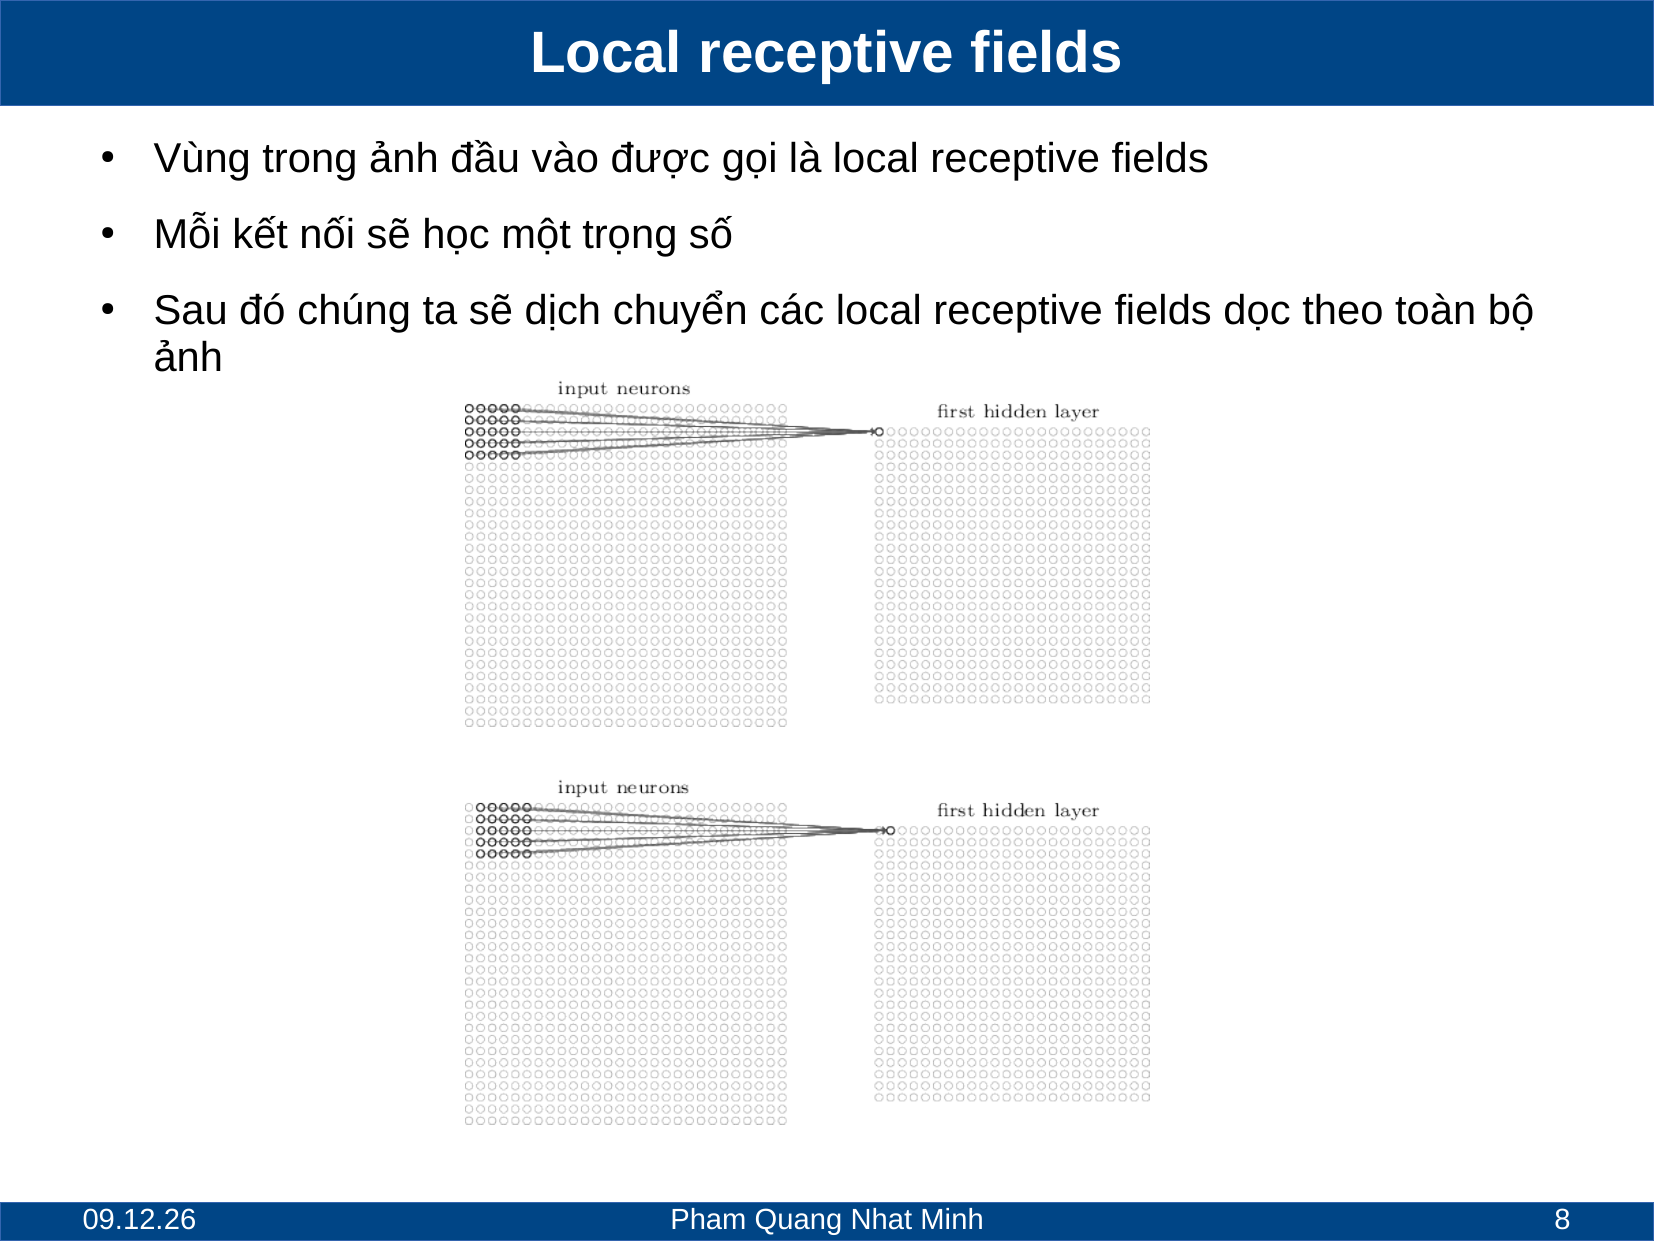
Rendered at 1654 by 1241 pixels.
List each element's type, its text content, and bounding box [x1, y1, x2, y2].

list Vùng trong ảnh đầu vào được gọi là local receptive fields Mỗi kết nối sẽ học một trọng số Sau đó chúng ta sẽ dịch chuyển các local receptive fields dọc theo toàn bộ ảnh [82, 135, 1571, 436]
picture [465, 773, 1150, 1126]
title Local receptive fields [0, 0, 1654, 106]
picture [465, 374, 1150, 727]
